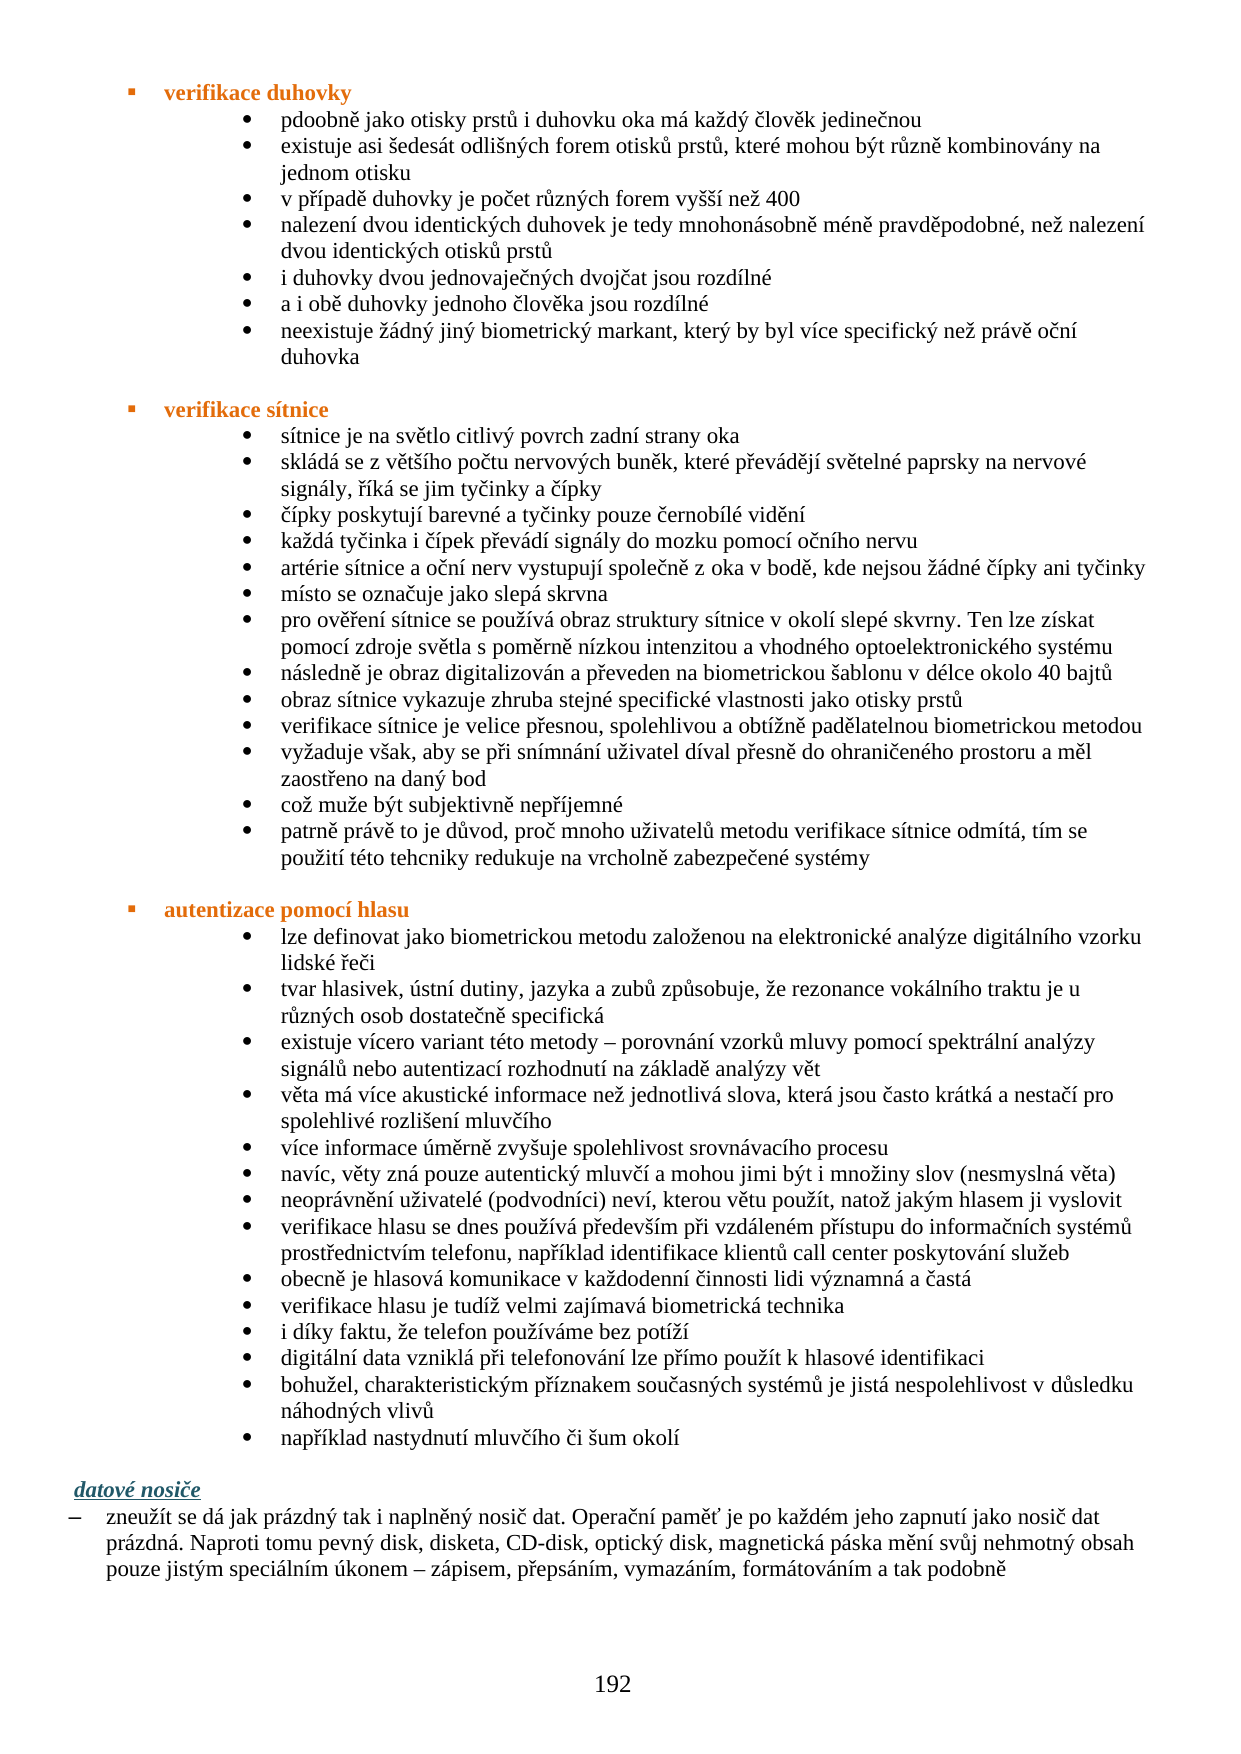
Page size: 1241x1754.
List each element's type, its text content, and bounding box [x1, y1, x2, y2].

list neexistuje žádný jiný biometrický markant, který by byl více specifický než právě oční duhovka [243, 317, 1151, 369]
list místo se označuje jako slepá skrvna [243, 580, 1151, 607]
list verifikace duhovky [148, 79, 1151, 106]
list i díky faktu, že telefon používáme bez potíží [243, 1318, 1151, 1344]
list sítnice je na světlo citlivý povrch zadní strany oka [243, 422, 1151, 448]
list artérie sítnice a oční nerv vystupují společně z oka v bodě, kde nejsou žádné čípky ani tyčinky [243, 554, 1151, 580]
list věta má více akustické informace než jednotlivá slova, která jsou často krátká a nestačí pro spolehlivé rozlišení mluvčího [243, 1081, 1151, 1134]
list verifikace hlasu je tudíž velmi zajímavá biometrická technika [243, 1292, 1151, 1318]
list i duhovky dvou jednovaječných dvojčat jsou rozdílné [243, 264, 1151, 290]
list vyžaduje však, aby se při snímnání uživatel díval přesně do ohraničeného prostoru a měl zaostřeno na daný bod [243, 738, 1151, 791]
list existuje vícero variant této metody – porovnání vzorků mluvy pomocí spektrální analýzy signálů nebo autentizací rozhodnutí na základě analýzy vět [243, 1028, 1151, 1081]
list skládá se z většího počtu nervových buněk, které převádějí světelné paprsky na nervové signály, říká se jim tyčinky a čípky [243, 448, 1151, 501]
list tvar hlasivek, ústní dutiny, jazyka a zubů způsobuje, že rezonance vokálního traktu je u různých osob dostatečně specifická [243, 976, 1151, 1028]
list což muže být subjektivně nepříjemné [243, 791, 1151, 817]
list například nastydnutí mluvčího či šum okolí [243, 1423, 1151, 1450]
list verifikace hlasu se dnes používá především při vzdáleném přístupu do informačních systémů prostřednictvím telefonu, například identifikace klientů call center poskytování služeb [243, 1213, 1151, 1265]
list obecně je hlasová komunikace v každodenní činnosti lidi významná a častá [243, 1265, 1151, 1292]
list obraz sítnice vykazuje zhruba stejné specifické vlastnosti jako otisky prstů [243, 686, 1151, 712]
list digitální data vzniklá při telefonování lze přímo použít k hlasové identifikaci [243, 1344, 1151, 1371]
list nalezení dvou identických duhovek je tedy mnohonásobně méně pravděpodobné, než nalezení dvou identických otisků prstů [243, 211, 1151, 264]
list pro ověření sítnice se používá obraz struktury sítnice v okolí slepé skvrny. Ten lze získat pomocí zdroje světla s poměrně nízkou intenzitou a vhodného optoelektronického systému [243, 607, 1151, 659]
list lze definovat jako biometrickou metodu založenou na elektronické analýze digitálního vzorku lidské řeči [243, 923, 1151, 976]
list a i obě duhovky jednoho člověka jsou rozdílné [243, 290, 1151, 317]
list následně je obraz digitalizován a převeden na biometrickou šablonu v délce okolo 40 bajtů [243, 659, 1151, 686]
list neoprávnění uživatelé (podvodníci) neví, kterou větu použít, natož jakým hlasem ji vyslovit [243, 1186, 1151, 1213]
list bohužel, charakteristickým příznakem současných systémů je jistá nespolehlivost v důsledku náhodných vlivů [243, 1371, 1151, 1423]
list zneužít se dá jak prázdný tak i naplněný nosič dat. Operační paměť je po každém jeho zapnutí jako nosič dat prázdná. Naproti tomu pevný disk, disketa, CD-disk, optický disk, magnetická páska mění svůj nehmotný obsah pouze jistým speciálním úkonem – zápisem, přepsáním, vymazáním, formátováním a tak podobně [90, 1503, 1151, 1582]
list pdoobně jako otisky prstů i duhovku oka má každý člověk jedinečnou [243, 106, 1151, 132]
list patrně právě to je důvod, proč mnoho uživatelů metodu verifikace sítnice odmítá, tím se použití této tehcniky redukuje na vrcholně zabezpečené systémy [243, 817, 1151, 870]
list v případě duhovky je počet různých forem vyšší než 400 [243, 185, 1151, 211]
list verifikace sítnice je velice přesnou, spolehlivou a obtížně padělatelnou biometrickou metodou [243, 712, 1151, 738]
text datové nosiče [74, 1476, 1151, 1503]
list verifikace sítnice [148, 396, 1151, 422]
list navíc, věty zná pouze autentický mluvčí a mohou jimi být i množiny slov (nesmyslná věta) [243, 1160, 1151, 1186]
list čípky poskytují barevné a tyčinky pouze černobílé vidění [243, 501, 1151, 527]
list autentizace pomocí hlasu [148, 896, 1151, 923]
list více informace úměrně zvyšuje spolehlivost srovnávacího procesu [243, 1134, 1151, 1160]
list existuje asi šedesát odlišných forem otisků prstů, které mohou být různě kombinovány na jednom otisku [243, 132, 1151, 185]
list každá tyčinka i čípek převádí signály do mozku pomocí očního nervu [243, 527, 1151, 554]
